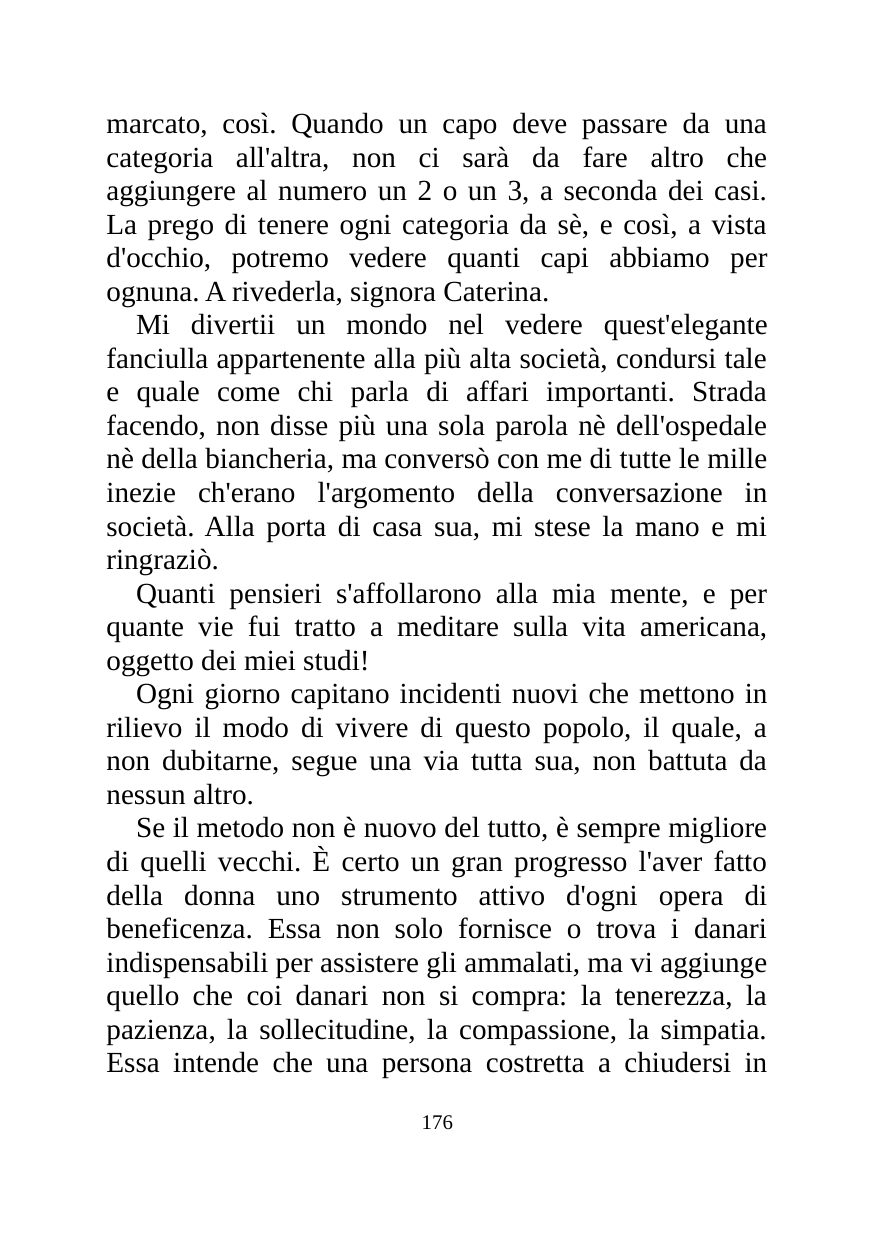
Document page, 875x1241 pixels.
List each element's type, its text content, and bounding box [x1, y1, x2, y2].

text Ogni giorno capitano incidenti nuovi che mettono in rilievo il modo di vivere di questo popolo, il quale, a non dubitarne, segue una via tutta sua, non battuta da nessun altro. [106, 676, 768, 811]
text Mi divertii un mondo nel vedere quest'elegante fanciulla appartenente alla più alta società, condursi tale e quale come chi parla di affari importanti. Strada facendo, non disse più una sola parola nè dell'ospedale nè della biancheria, ma conversò con me di tutte le mille inezie ch'erano l'argomento della conversazione in società. Alla porta di casa sua, mi stese la mano e mi ringraziò. [106, 307, 768, 576]
text Se il metodo non è nuovo del tutto, è sempre migliore di quelli vecchi. È certo un gran progresso l'aver fatto della donna uno strumento attivo d'ogni opera di beneficenza. Essa non solo fornisce o trova i danari indispensabili per assistere gli ammalati, ma vi aggiunge quello che coi danari non si compra: la tenerezza, la pazienza, la sollecitudine, la compassione, la simpatia. Essa intende che una persona costretta a chiudersi in [106, 811, 768, 1079]
text marcato, così. Quando un capo deve passare da una categoria all'altra, non ci sarà da fare altro che aggiungere al numero un 2 o un 3, a seconda dei casi. La prego di tenere ogni categoria da sè, e così, a vista d'occhio, potremo vedere quanti capi abbiamo per ognuna. A rivederla, signora Caterina. [106, 106, 768, 307]
text Quanti pensieri s'affollarono alla mia mente, e per quante vie fui tratto a meditare sulla vita americana, oggetto dei miei studi! [106, 576, 768, 676]
